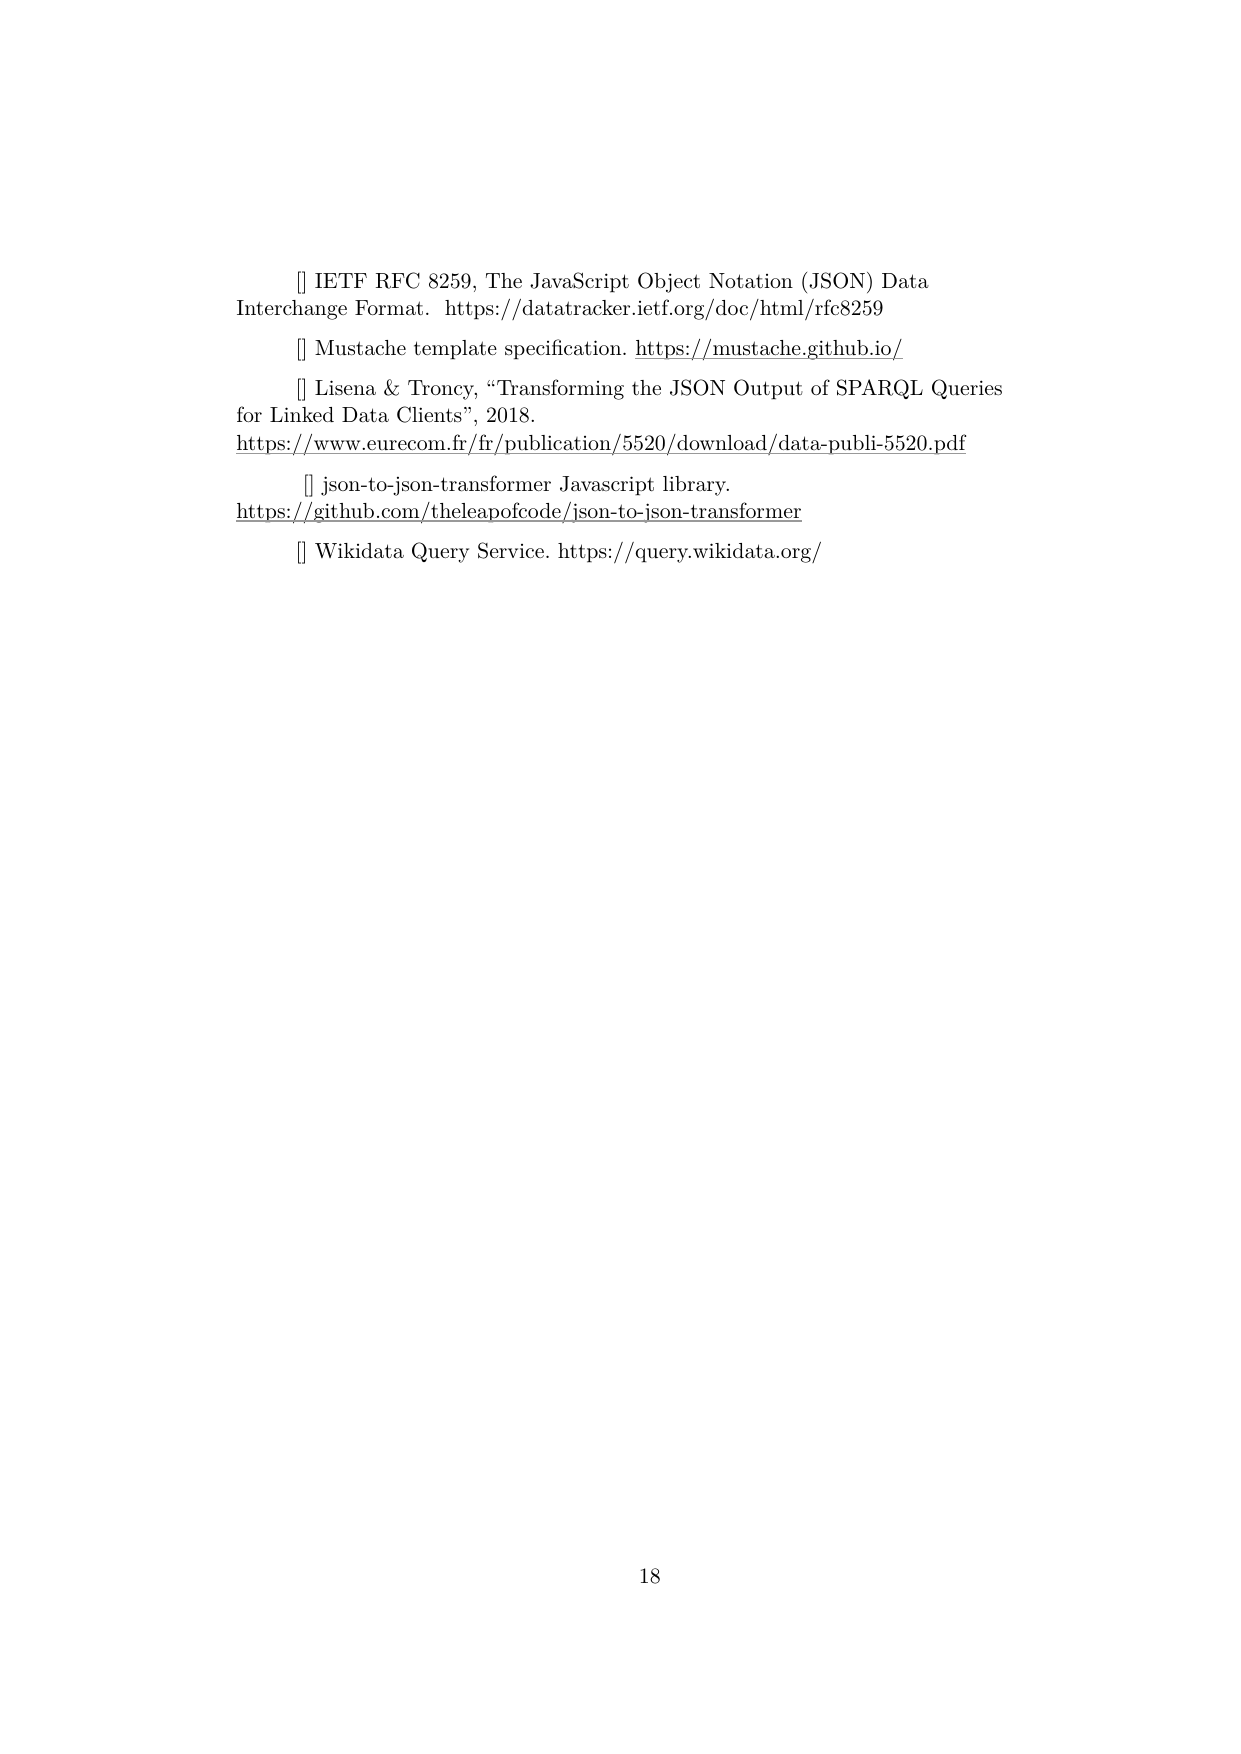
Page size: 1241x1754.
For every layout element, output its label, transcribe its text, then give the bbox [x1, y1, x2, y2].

text [] IETF RFC 8259, The JavaScript Object Notation (JSON) Data Interchange Format. https://datatracker.ietf.org/doc/html/rfc8259 [236, 266, 1004, 322]
text [] Mustache template specification. https://mustache.github.io/ [236, 333, 1004, 361]
text [] Wikidata Query Service. https://query.wikidata.org/ [236, 537, 1004, 564]
text [] json-to-json-transformer Javascript library. https://github.com/theleapofcode/json-to-json-transformer [236, 469, 1004, 525]
text [] Lisena & Troncy, “Transforming the JSON Output of SPARQL Queries for Linked Data Clients”, 2018. https://www.eurecom.fr/fr/publication/5520/download/data-publi-5520.pdf [236, 373, 1004, 457]
